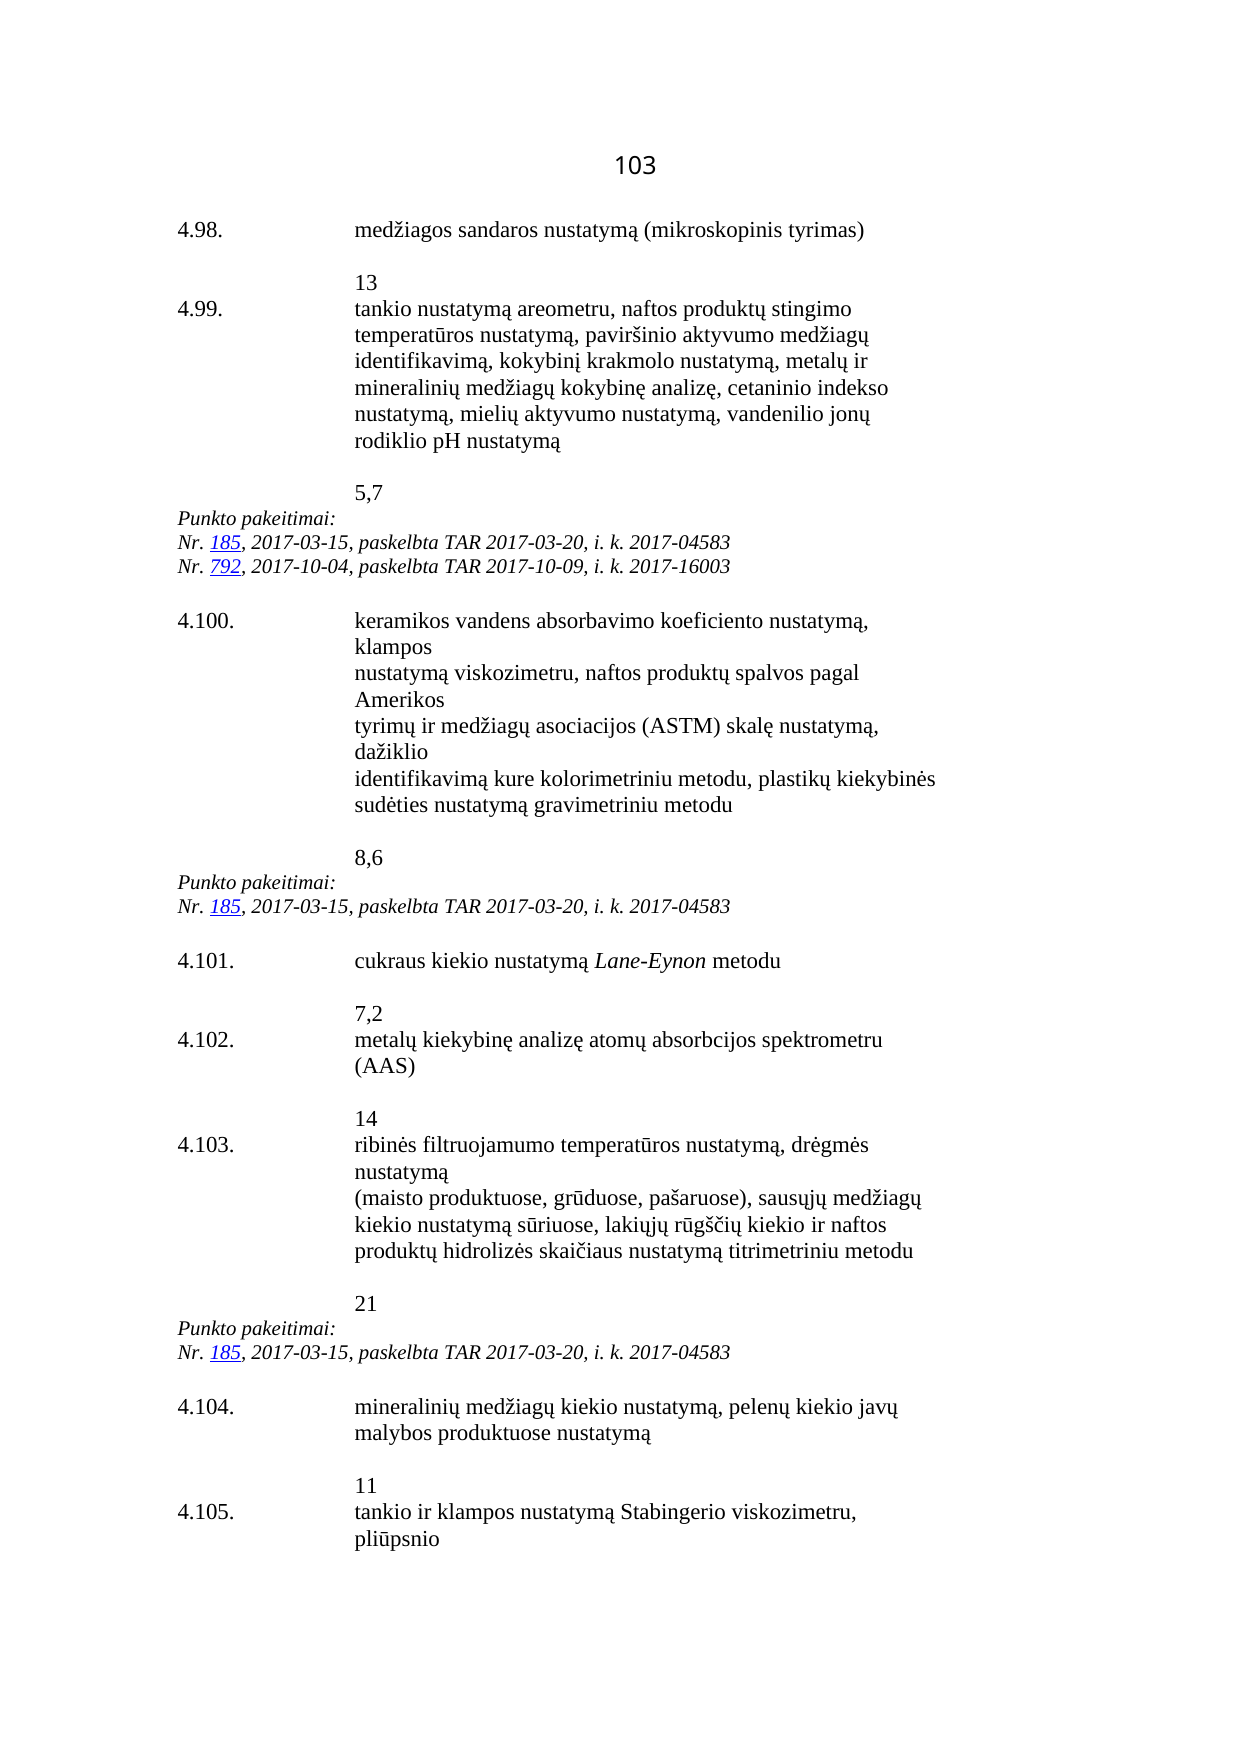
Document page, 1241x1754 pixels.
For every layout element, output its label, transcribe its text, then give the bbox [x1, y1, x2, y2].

text Punkto pakeitimai: [177, 870, 1093, 894]
text tyrimų ir medžiagų asociacijos (ASTM) skalę nustatymą, dažiklio [354, 712, 945, 765]
text 4.104. mineralinių medžiagų kiekio nustatymą, pelenų kiekio javų [177, 1393, 945, 1419]
text Nr. 185, 2017-03-15, paskelbta TAR 2017-03-20, i. k. 2017-04583 [177, 530, 1093, 554]
text nustatymą, mielių aktyvumo nustatymą, vandenilio jonų [354, 400, 945, 427]
text 4.98. medžiagos sandaros nustatymą (mikroskopinis tyrimas) 13 [177, 216, 945, 295]
text nustatymą viskozimetru, naftos produktų spalvos pagal Amerikos [354, 659, 945, 712]
text identifikavimą kure kolorimetriniu metodu, plastikų kiekybinės [354, 765, 945, 791]
text 4.103. ribinės filtruojamumo temperatūros nustatymą, drėgmės nustatymą [177, 1132, 945, 1184]
text Punkto pakeitimai: [177, 1316, 1093, 1340]
text produktų hidrolizės skaičiaus nustatymą titrimetriniu metodu 21 [354, 1237, 945, 1316]
text sudėties nustatymą gravimetriniu metodu 8,6 [354, 791, 945, 870]
text 4.100. keramikos vandens absorbavimo koeficiento nustatymą, klampos [177, 607, 945, 659]
text Nr. 185, 2017-03-15, paskelbta TAR 2017-03-20, i. k. 2017-04583 [177, 1340, 1093, 1364]
text malybos produktuose nustatymą 11 [354, 1419, 945, 1498]
text identifikavimą, kokybinį krakmolo nustatymą, metalų ir [354, 348, 945, 374]
text (maisto produktuose, grūduose, pašaruose), sausųjų medžiagų [354, 1184, 945, 1211]
text 4.99. tankio nustatymą areometru, naftos produktų stingimo [177, 295, 945, 321]
text temperatūros nustatymą, paviršinio aktyvumo medžiagų [354, 321, 945, 348]
text mineralinių medžiagų kokybinę analizę, cetaninio indekso [354, 374, 945, 400]
text Nr. 792, 2017-10-04, paskelbta TAR 2017-10-09, i. k. 2017-16003 [177, 554, 1093, 578]
text rodiklio pH nustatymą 5,7 [354, 427, 945, 506]
text Nr. 185, 2017-03-15, paskelbta TAR 2017-03-20, i. k. 2017-04583 [177, 894, 1093, 918]
text 4.101. cukraus kiekio nustatymą Lane-Eynon metodu 7,2 [177, 947, 945, 1026]
text Punkto pakeitimai: [177, 506, 1093, 530]
text 4.102. metalų kiekybinę analizę atomų absorbcijos spektrometru (AAS) 14 [177, 1026, 945, 1132]
text 4.105. tankio ir klampos nustatymą Stabingerio viskozimetru, pliūpsnio [177, 1498, 945, 1551]
text kiekio nustatymą sūriuose, lakiųjų rūgščių kiekio ir naftos [354, 1211, 945, 1237]
